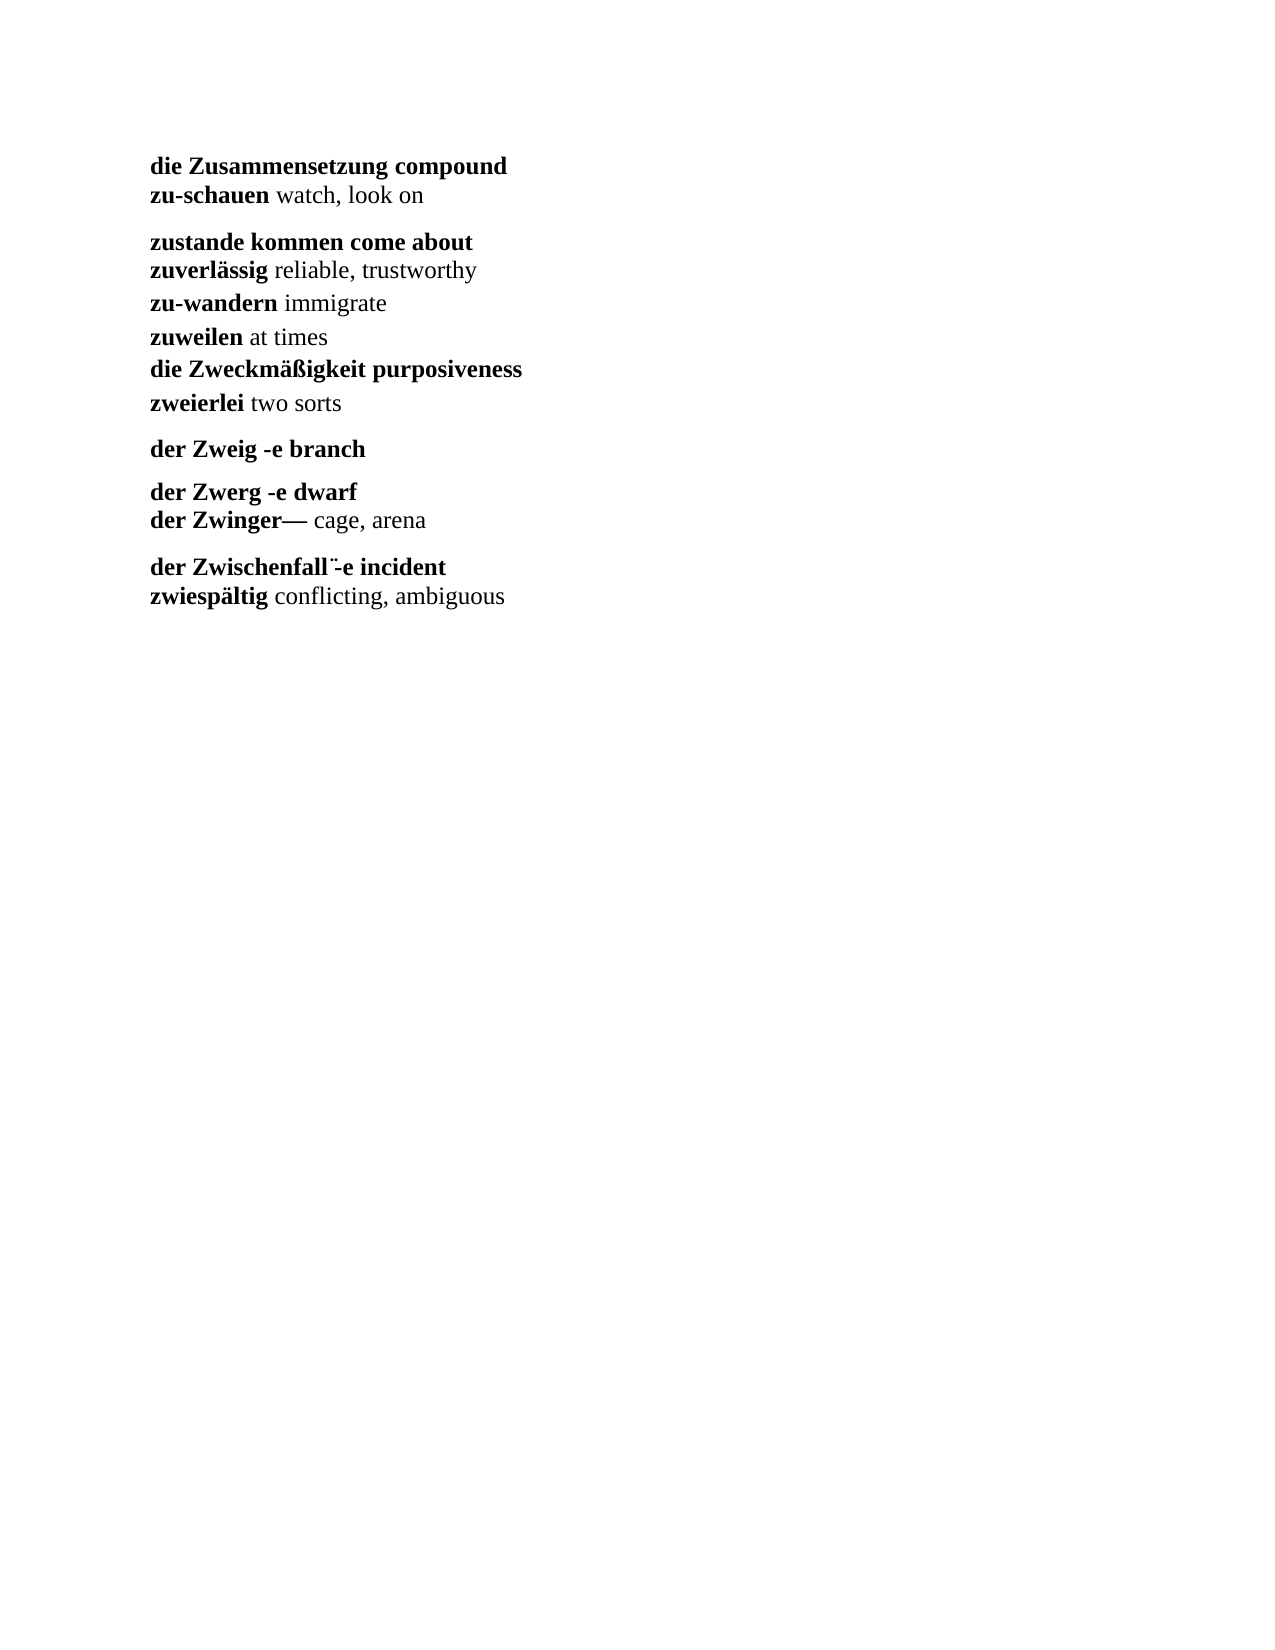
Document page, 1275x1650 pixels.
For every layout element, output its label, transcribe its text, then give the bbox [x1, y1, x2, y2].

text zu-wandern immigrate [150, 288, 1125, 317]
text zweierlei two sorts [150, 388, 1125, 416]
text zu-schauen watch, look on [150, 180, 1125, 209]
text die Zweckmäßigkeit purposiveness [125, 354, 1125, 383]
text zwiespältig conflicting, ambiguous [150, 581, 1125, 610]
text der Zwischenfall ̈-e incident [150, 551, 1125, 581]
text der Zwinger— cage, arena [150, 506, 1125, 534]
text der Zweig -e branch [150, 433, 1125, 463]
text zuverlässig reliable, trustworthy [150, 256, 1125, 284]
text zuweilen at times [150, 322, 1125, 350]
text der Zwerg -e dwarf [150, 476, 1125, 506]
text die Zusammensetzung compound [150, 150, 1125, 180]
text zustande kommen come about [150, 226, 1125, 256]
